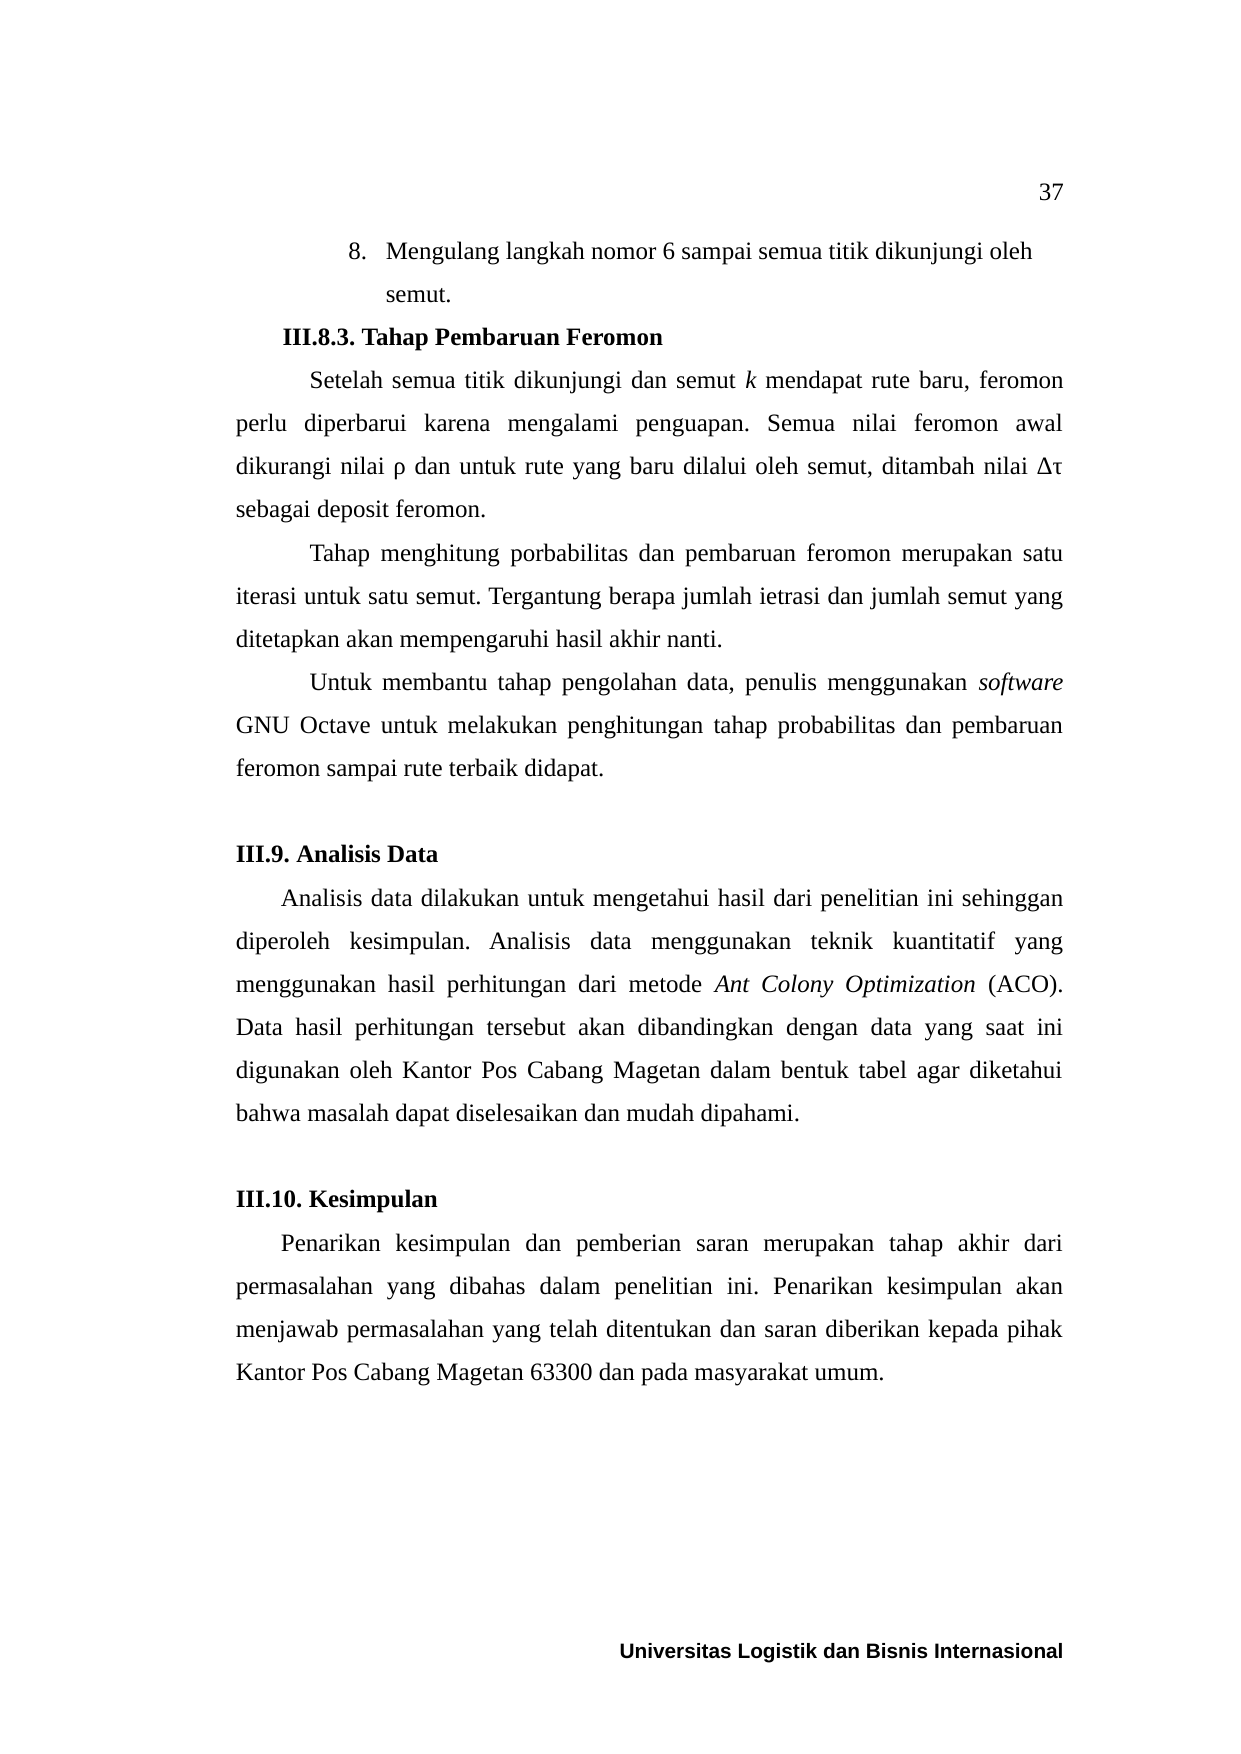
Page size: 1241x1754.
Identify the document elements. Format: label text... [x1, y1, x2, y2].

text Analisis data dilakukan untuk mengetahui hasil dari penelitian ini sehinggan diperoleh kesimpulan. Analisis data menggunakan teknik kuantitatif yang menggunakan hasil perhitungan dari metode Ant Colony Optimization (ACO). Data hasil perhitungan tersebut akan dibandingkan dengan data yang saat ini digunakan oleh Kantor Pos Cabang Magetan dalam bentuk tabel agar diketahui bahwa masalah dapat diselesaikan dan mudah dipahami. [236, 883, 1063, 1127]
subtitle Tahap pembaruan feromon [282, 322, 1063, 351]
subtitle Kesimpulan [236, 1184, 1063, 1213]
text Penarikan kesimpulan dan pemberian saran merupakan tahap akhir dari permasalahan yang dibahas dalam penelitian ini. Penarikan kesimpulan akan menjawab permasalahan yang telah ditentukan dan saran diberikan kepada pihak Kantor Pos Cabang Magetan 63300 dan pada masyarakat umum. [236, 1228, 1063, 1386]
subtitle Untuk membantu tahap pengolahan data, penulis menggunakan software GNU Octave untuk melakukan penghitungan tahap probabilitas dan pembaruan feromon sampai rute terbaik didapat. [236, 667, 1063, 782]
list Mengulang langkah nomor 6 sampai semua titik dikunjungi oleh semut. [348, 236, 1063, 308]
subtitle Tahap menghitung porbabilitas dan pembaruan feromon merupakan satu iterasi untuk satu semut. Tergantung berapa jumlah ietrasi dan jumlah semut yang ditetapkan akan mempengaruhi hasil akhir nanti. [236, 538, 1063, 653]
subtitle Analisis data [236, 839, 1063, 868]
subtitle Setelah semua titik dikunjungi dan semut k mendapat rute baru, feromon perlu diperbarui karena mengalami penguapan. Semua nilai feromon awal dikurangi nilai ρ dan untuk rute yang baru dilalui oleh semut, ditambah nilai Δτ sebagai deposit feromon. [236, 365, 1063, 523]
